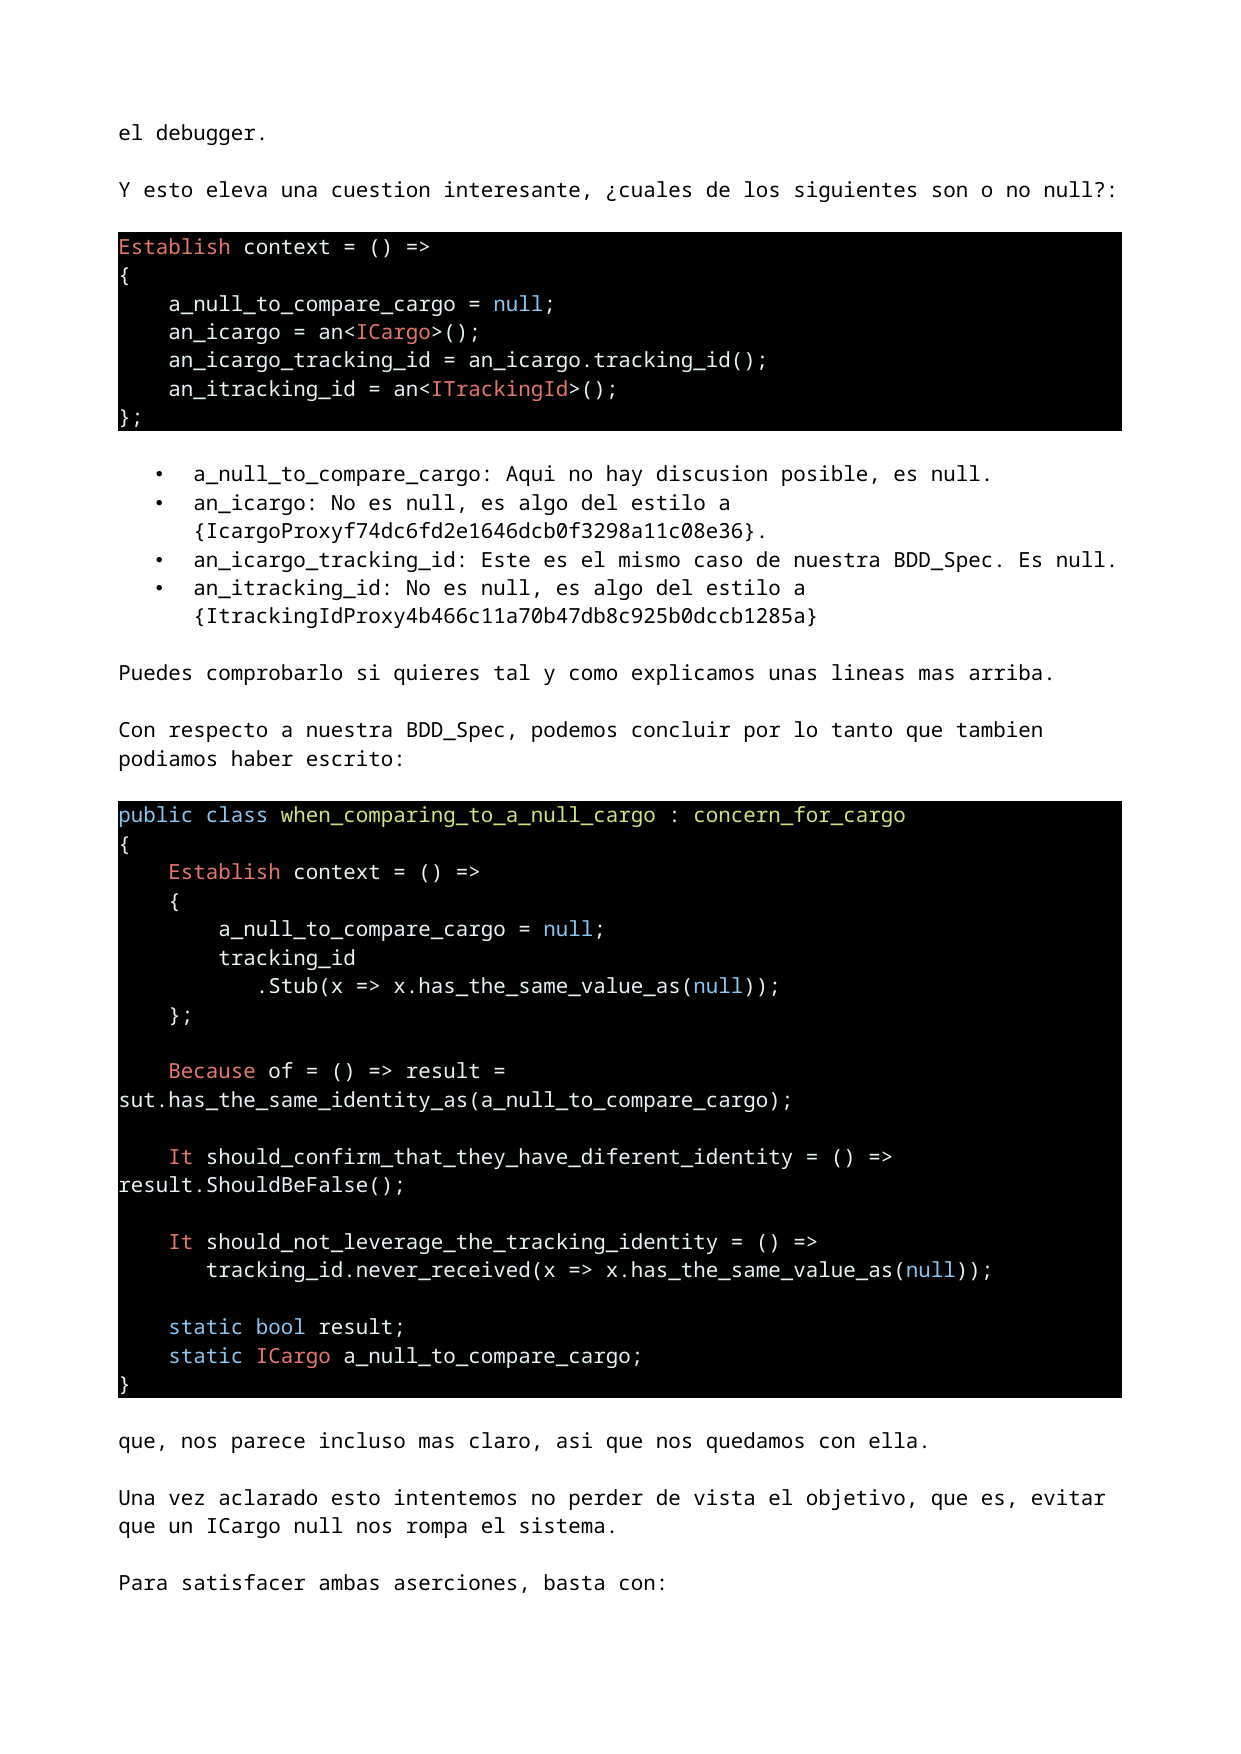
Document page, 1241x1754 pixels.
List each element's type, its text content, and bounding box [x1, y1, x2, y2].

list a_null_to_compare_cargo: Aqui no hay discusion posible, es null. [156, 459, 1122, 488]
text Establish context = () => [118, 232, 1122, 260]
text a_null_to_compare_cargo = null; [118, 289, 1122, 317]
text Una vez aclarado esto intentemos no perder de vista el objetivo, que es, evitar que un ICargo null nos rompa el sistema. [118, 1483, 1122, 1540]
text tracking_id.never_received(x => x.has_the_same_value_as(null)); [118, 1256, 1122, 1284]
text { [118, 260, 1122, 289]
list an_icargo_tracking_id: Este es el mismo caso de nuestra BDD_Spec. Es null. [156, 545, 1122, 573]
text an_itracking_id = an<ITrackingId>(); [118, 374, 1122, 402]
text Para satisfacer ambas aserciones, basta con: [118, 1568, 1122, 1597]
text { [118, 886, 1122, 914]
text }; [118, 1000, 1122, 1028]
text Establish context = () => [118, 857, 1122, 886]
text public class when_comparing_to_a_null_cargo : concern_for_cargo [118, 801, 1122, 829]
list an_itracking_id: No es null, es algo del estilo a {ItrackingIdProxy4b466c11a70b47db8c925b0dccb1285a} [156, 573, 1122, 630]
text It should_confirm_that_they_have_diferent_identity = () => result.ShouldBeFalse(); [118, 1142, 1122, 1199]
text Con respecto a nuestra BDD_Spec, podemos concluir por lo tanto que tambien podiamos haber escrito: [118, 715, 1122, 772]
text an_icargo = an<ICargo>(); [118, 317, 1122, 346]
text static ICargo a_null_to_compare_cargo; [118, 1341, 1122, 1369]
text { [118, 829, 1122, 857]
text an_icargo_tracking_id = an_icargo.tracking_id(); [118, 346, 1122, 374]
text Puedes comprobarlo si quieres tal y como explicamos unas lineas mas arriba. [118, 658, 1122, 687]
text que, nos parece incluso mas claro, asi que nos quedamos con ella. [118, 1426, 1122, 1455]
text el debugger. [118, 118, 1122, 147]
text Y esto eleva una cuestion interesante, ¿cuales de los siguientes son o no null?: [118, 175, 1122, 203]
list an_icargo: No es null, es algo del estilo a {IcargoProxyf74dc6fd2e1646dcb0f3298a11c08e36}. [156, 488, 1122, 545]
text a_null_to_compare_cargo = null; [118, 914, 1122, 943]
text tracking_id [118, 943, 1122, 971]
text It should_not_leverage_the_tracking_identity = () => [118, 1227, 1122, 1256]
text }; [118, 402, 1122, 431]
text Because of = () => result = sut.has_the_same_identity_as(a_null_to_compare_cargo); [118, 1057, 1122, 1113]
text static bool result; [118, 1312, 1122, 1341]
text } [118, 1369, 1122, 1398]
text .Stub(x => x.has_the_same_value_as(null)); [118, 971, 1122, 1000]
